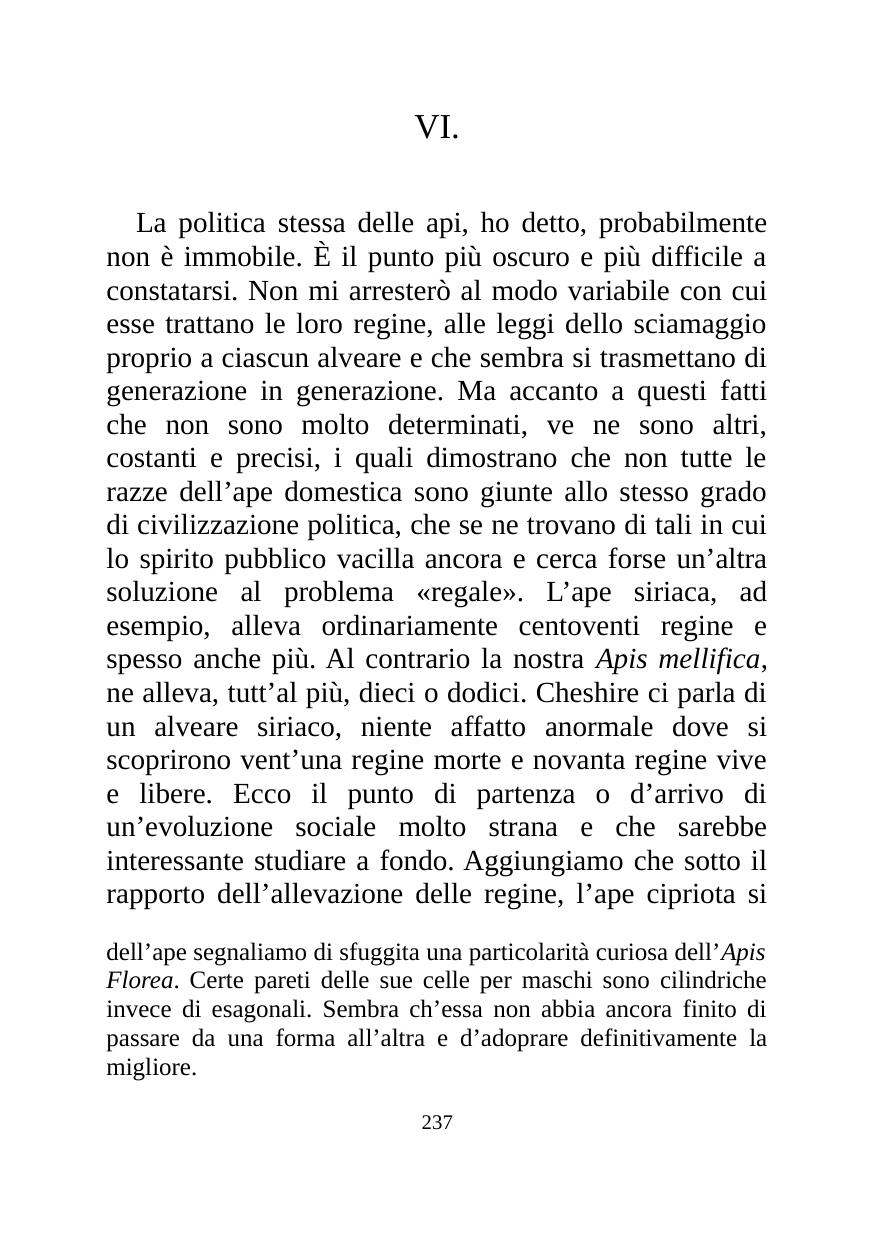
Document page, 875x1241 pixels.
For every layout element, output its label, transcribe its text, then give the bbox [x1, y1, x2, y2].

subtitle VI. [106, 106, 768, 146]
text La politica stessa delle api, ho detto, probabilmente non è immobile. È il punto più oscuro e più difficile a constatarsi. Non mi arresterò al modo variabile con cui esse trattano le loro regine, alle leggi dello sciamaggio proprio a ciascun alveare e che sembra si trasmettano di generazione in generazione. Ma accanto a questi fatti che non sono molto determinati, ve ne sono altri, costanti e precisi, i quali dimostrano che non tutte le razze dell’ape domestica sono giunte allo stesso grado di civilizzazione politica, che se ne trovano di tali in cui lo spirito pubblico vacilla ancora e cerca forse un’altra soluzione al problema «regale». L’ape siriaca, ad esempio, alleva ordinariamente centoventi regine e spesso anche più. Al contrario la nostra Apis mellifica, ne alleva, tutt’al più, dieci o dodici. Cheshire ci parla di un alveare siriaco, niente affatto anormale dove si scoprirono vent’una regine morte e novanta regine vive e libere. Ecco il punto di partenza o d’arrivo di un’evoluzione sociale molto strana e che sarebbe interessante studiare a fondo. Aggiungiamo che sotto il rapporto dell’allevazione delle regine, l’ape cipriota si [106, 206, 768, 910]
text dell’ape segnaliamo di sfuggita una particolarità curiosa dell’Apis Florea. Certe pareti delle sue celle per maschi sono cilindriche invece di esagonali. Sembra ch’essa non abbia ancora finito di passare da una forma all’altra e d’adoprare definitivamente la migliore. [106, 937, 768, 1080]
